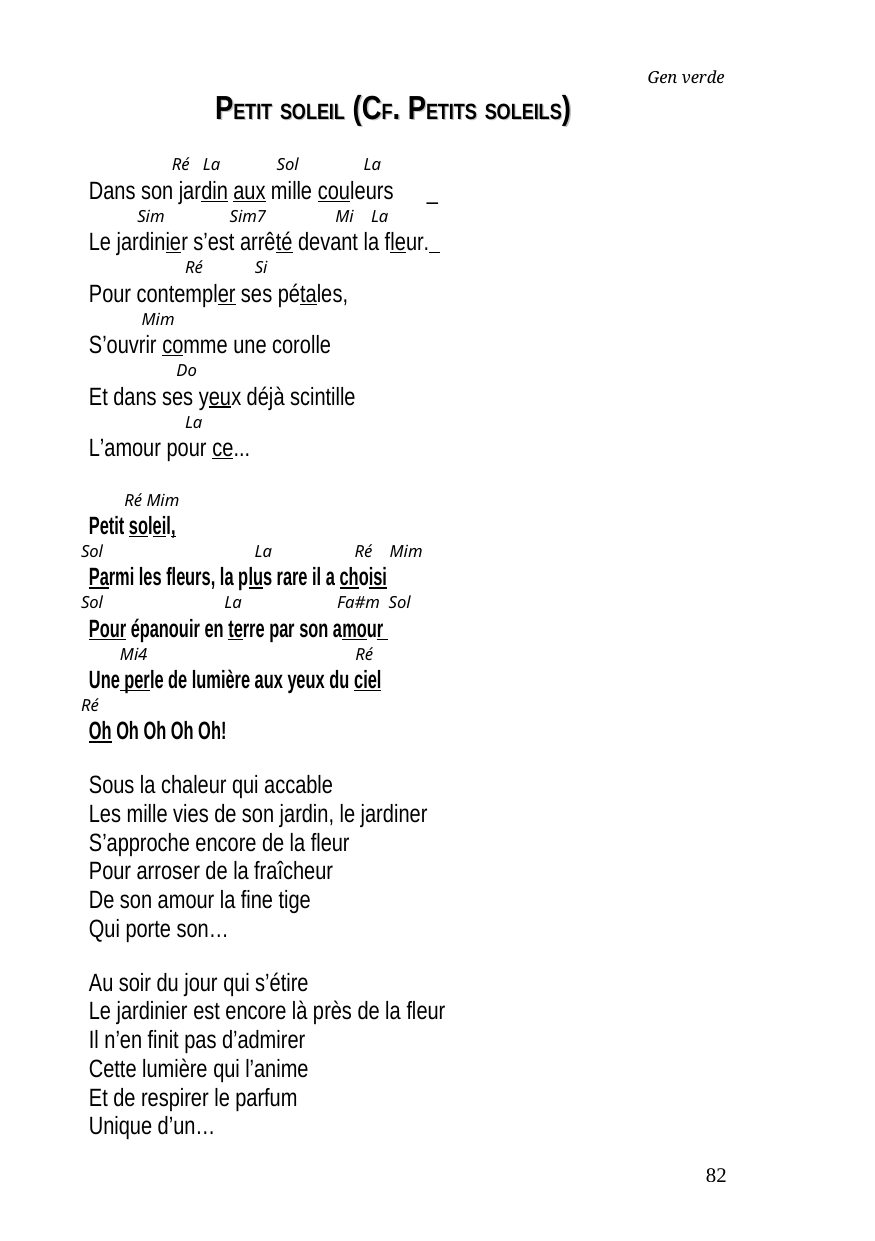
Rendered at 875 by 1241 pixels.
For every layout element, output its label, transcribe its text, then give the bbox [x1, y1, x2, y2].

text Mi4 Ré [59, 642, 726, 665]
text Ré [59, 694, 726, 716]
text Sol La Ré Mim [59, 539, 726, 562]
text Et dans ses yeux déjà scintille [89, 381, 726, 410]
text Ré Si [59, 256, 726, 278]
text Do [59, 359, 726, 381]
text Dans son jardin aux mille couleurs _ [89, 176, 726, 204]
subtitle Petit soleil (Cf. Petits soleils) [59, 88, 726, 126]
text Ré La Sol La [59, 153, 726, 176]
text Sol La Fa#m Sol [59, 591, 726, 614]
text Oh Oh Oh Oh Oh! [89, 716, 726, 745]
text Sim Sim7 Mi La [59, 204, 726, 227]
text Pour épanouir en terre par son amour [89, 614, 726, 642]
text Une perle de lumière aux yeux du ciel [89, 665, 726, 694]
text Ré Mim [59, 488, 726, 511]
text S’ouvrir comme une corolle [89, 330, 726, 359]
text Pour contempler ses pétales, [89, 278, 726, 307]
text L’amour pour ce... [89, 433, 726, 462]
text Sous la chaleur qui accable Les mille vies de son jardin, le jardiner S’approche encore de la fleur Pour arroser de la fraîcheur De son amour la fine tige Qui porte son… [89, 770, 726, 942]
text Le jardinier s’est arrêté devant la fleur. [89, 227, 726, 256]
text La [59, 410, 726, 433]
text Parmi les fleurs, la plus rare il a choisi [89, 562, 726, 591]
text Gen verde [59, 65, 726, 88]
text Au soir du jour qui s’étire Le jardinier est encore là près de la fleur Il n’en finit pas d’admirer Cette lumière qui l’anime Et de respirer le parfum Unique d’un… [89, 967, 726, 1140]
text Petit soleil, [89, 511, 726, 539]
text Mim [59, 307, 726, 330]
